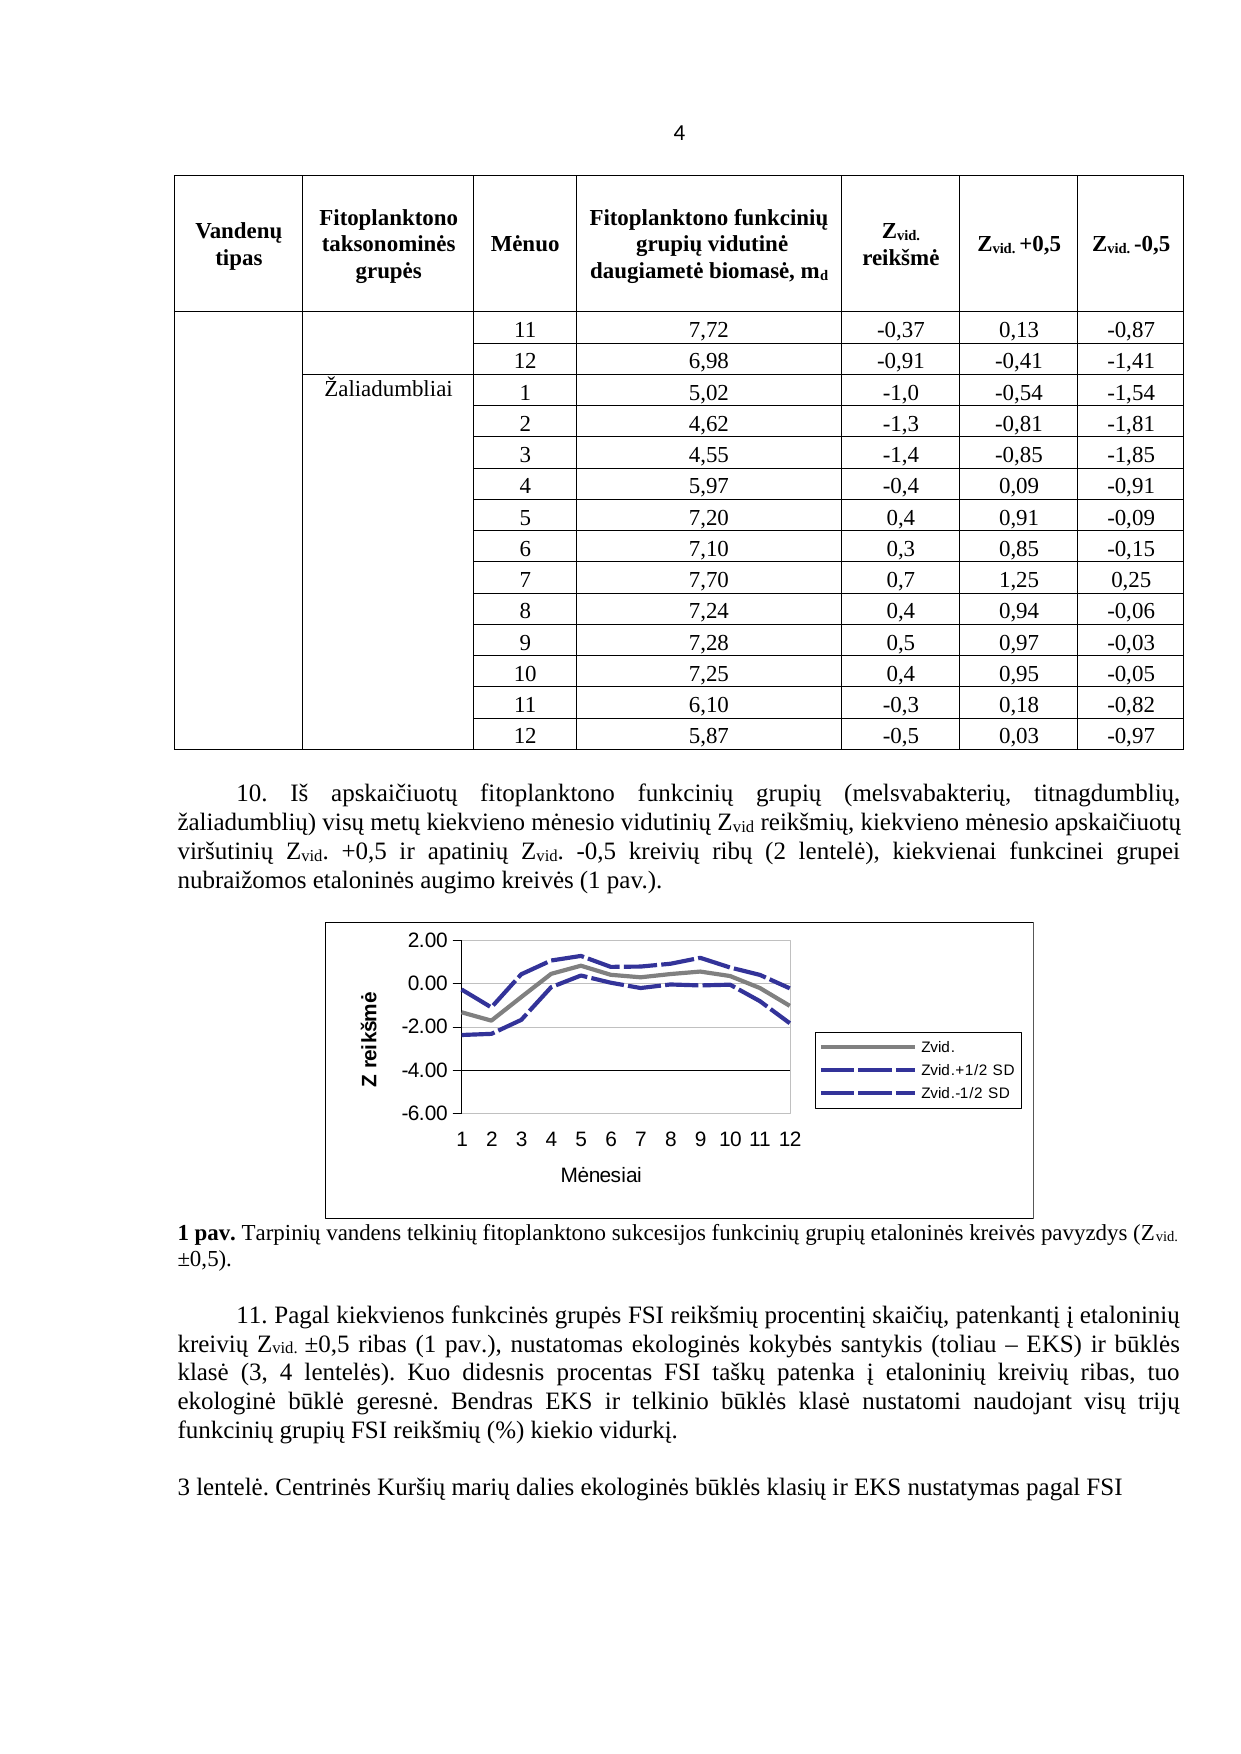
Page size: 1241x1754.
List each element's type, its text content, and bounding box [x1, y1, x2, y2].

table_cell 1 [474, 375, 576, 405]
table_cell 12 [474, 719, 576, 749]
table_cell 11 [474, 687, 576, 717]
table_cell 4 [474, 469, 576, 499]
table_cell 5 [474, 500, 576, 530]
table_cell 5,02 [577, 375, 841, 405]
table_cell -0,91 [842, 344, 959, 374]
table_cell 12 [474, 344, 576, 374]
table_header Fitoplanktono taksonominės grupės [303, 176, 473, 311]
table_cell 3 [474, 437, 576, 467]
table_cell 11 [474, 312, 576, 342]
table_cell [303, 343, 473, 374]
table_cell -1,3 [842, 406, 959, 436]
table_cell 7,28 [577, 625, 841, 655]
table_cell 7,70 [577, 562, 841, 592]
text 3 lentelė. Centrinės Kuršių marių dalies ekologinės būklės klasių ir EKS nustatymas pagal FSI [177, 1472, 1181, 1501]
table_cell -0,5 [842, 719, 959, 749]
table_cell -1,85 [1078, 437, 1183, 467]
table_header Fitoplanktono funkcinių grupių vidutinė daugiametė biomasė, md [577, 176, 841, 311]
table_cell 6,98 [577, 344, 841, 374]
table_cell 4,62 [577, 406, 841, 436]
text 1 pav. Tarpinių vandens telkinių fitoplanktono sukcesijos funkcinių grupių etaloninės kreivės pavyzdys (Zvid. ±0,5). [177, 1218, 1181, 1271]
table_cell 2 [474, 406, 576, 436]
table_cell 6 [474, 531, 576, 561]
table_cell 1,25 [960, 562, 1077, 592]
table_cell -0,87 [1078, 312, 1183, 342]
table_cell 0,97 [960, 625, 1077, 655]
table_cell [175, 312, 302, 749]
table_cell -0,3 [842, 687, 959, 717]
table_cell -0,4 [842, 469, 959, 499]
table_cell 0,4 [842, 500, 959, 530]
table_cell -0,15 [1078, 531, 1183, 561]
table_cell -1,0 [842, 375, 959, 405]
table_cell -0,09 [1078, 500, 1183, 530]
text 11. Pagal kiekvienos funkcinės grupės FSI reikšmių procentinį skaičių, patenkantį į etaloninių kreivių Zvid. ±0,5 ribas (1 pav.), nustatomas ekologinės kokybės santykis (toliau – EKS) ir būklės klasė (3, 4 lentelės). Kuo didesnis procentas FSI taškų patenka į etaloninių kreivių ribas, tuo ekologinė būklė geresnė. Bendras EKS ir telkinio būklės klasė nustatomi naudojant visų trijų funkcinių grupių FSI reikšmių (%) kiekio vidurkį. [177, 1300, 1181, 1444]
table_cell -0,81 [960, 406, 1077, 436]
table_cell 5,97 [577, 469, 841, 499]
table_cell 0,3 [842, 531, 959, 561]
table_cell -0,54 [960, 375, 1077, 405]
table_cell 8 [474, 594, 576, 624]
table_cell 0,13 [960, 312, 1077, 342]
table_cell -1,4 [842, 437, 959, 467]
table_cell 7 [474, 562, 576, 592]
table_header Zvid. -0,5 [1078, 176, 1183, 311]
table_cell -1,54 [1078, 375, 1183, 405]
table_cell -0,05 [1078, 656, 1183, 686]
table_cell 0,18 [960, 687, 1077, 717]
table_cell 7,20 [577, 500, 841, 530]
text 10. Iš apskaičiuotų fitoplanktono funkcinių grupių (melsvabakterių, titnagdumblių, žaliadumblių) visų metų kiekvieno mėnesio vidutinių Zvid reikšmių, kiekvieno mėnesio apskaičiuotų viršutinių Zvid. +0,5 ir apatinių Zvid. -0,5 kreivių ribų (2 lentelė), kiekvienai funkcinei grupei nubraižomos etaloninės augimo kreivės (1 pav.). [177, 778, 1181, 893]
table_cell -0,03 [1078, 625, 1183, 655]
table_cell 9 [474, 625, 576, 655]
table_cell -0,85 [960, 437, 1077, 467]
table_cell Žaliadumbliai [303, 375, 473, 749]
table_cell 0,95 [960, 656, 1077, 686]
table_header Zvid. reikšmė [842, 176, 959, 311]
table_cell -0,82 [1078, 687, 1183, 717]
table_cell 10 [474, 656, 576, 686]
table_header Vandenų tipas [175, 176, 302, 311]
table_cell -0,37 [842, 312, 959, 342]
table_cell 7,25 [577, 656, 841, 686]
table_cell -1,81 [1078, 406, 1183, 436]
table_cell 7,24 [577, 594, 841, 624]
table_cell 5,87 [577, 719, 841, 749]
table_cell -0,41 [960, 344, 1077, 374]
table_cell 0,4 [842, 594, 959, 624]
table_cell 0,7 [842, 562, 959, 592]
table_cell -0,91 [1078, 469, 1183, 499]
table_cell 0,25 [1078, 562, 1183, 592]
table_cell -1,41 [1078, 344, 1183, 374]
table_cell 0,09 [960, 469, 1077, 499]
table_cell 0,94 [960, 594, 1077, 624]
table_cell [303, 312, 473, 342]
table_header Mėnuo [474, 176, 576, 311]
table_header Zvid. +0,5 [960, 176, 1077, 311]
table_cell 7,72 [577, 312, 841, 342]
table_cell 0,91 [960, 500, 1077, 530]
table_cell 6,10 [577, 687, 841, 717]
table_cell 0,03 [960, 719, 1077, 749]
table_cell 7,10 [577, 531, 841, 561]
table_cell -0,06 [1078, 594, 1183, 624]
table_cell 0,4 [842, 656, 959, 686]
table_cell 0,5 [842, 625, 959, 655]
table_cell -0,97 [1078, 719, 1183, 749]
table_cell 4,55 [577, 437, 841, 467]
table_cell 0,85 [960, 531, 1077, 561]
